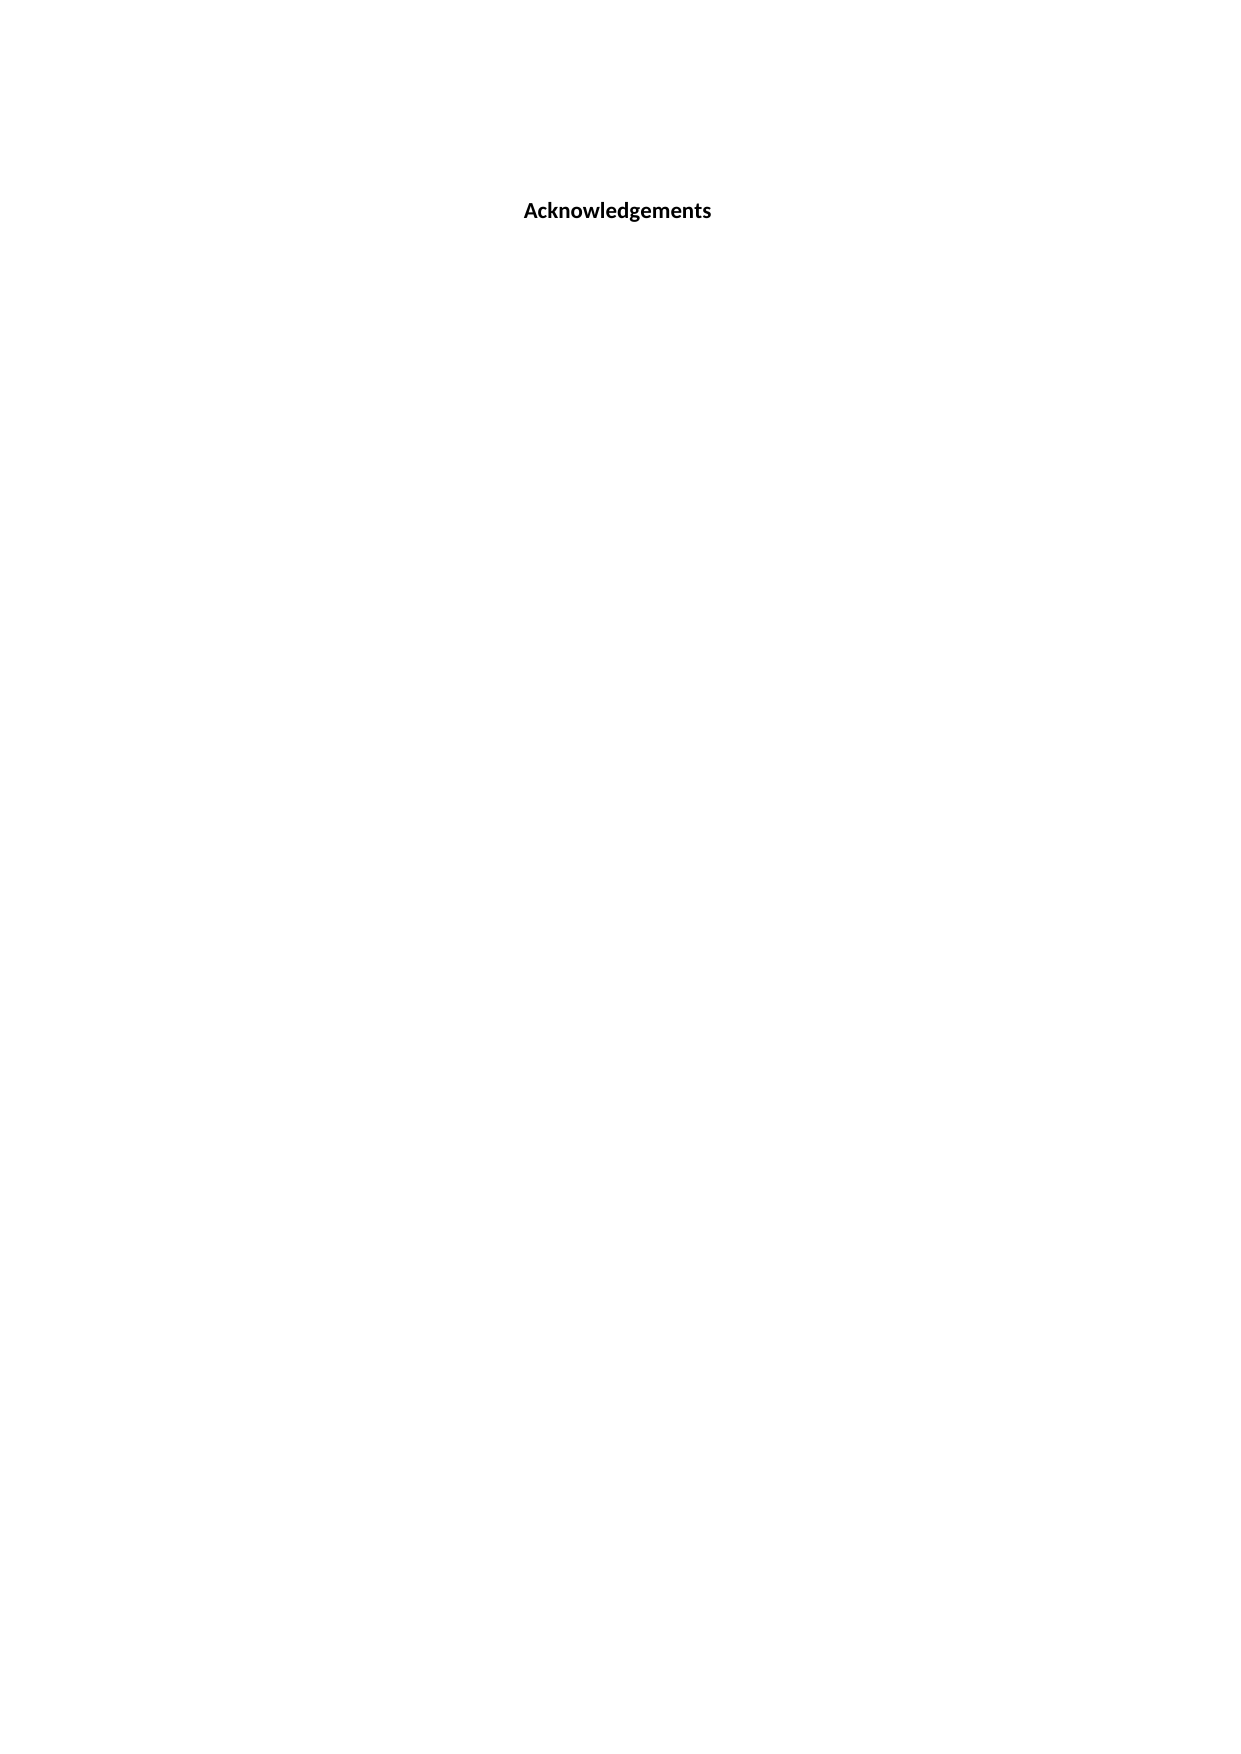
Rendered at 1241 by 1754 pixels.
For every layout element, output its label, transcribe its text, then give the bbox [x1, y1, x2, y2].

text Acknowledgements [150, 196, 1090, 224]
